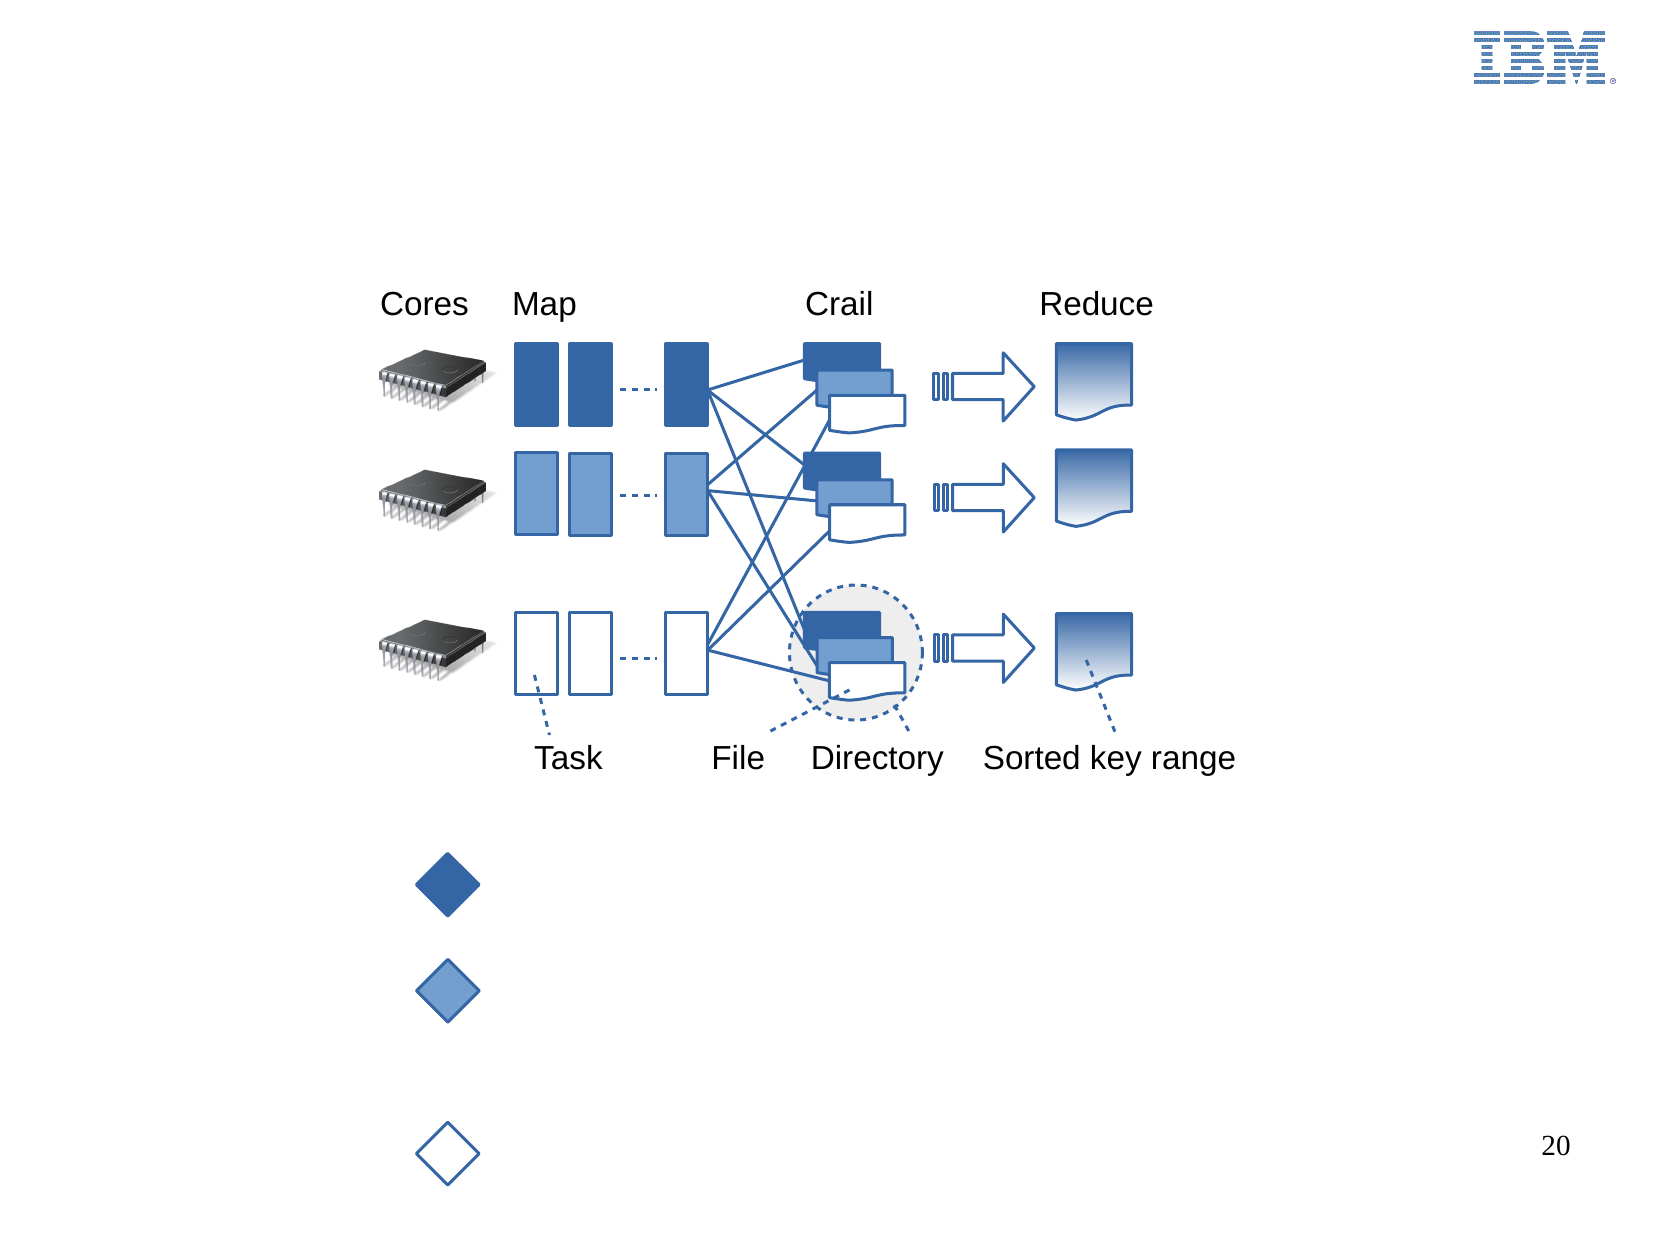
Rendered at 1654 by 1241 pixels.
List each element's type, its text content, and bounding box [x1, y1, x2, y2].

text_box [416, 959, 480, 1023]
text_box [804, 343, 905, 433]
text_box Task [519, 732, 625, 792]
text_box [943, 484, 948, 511]
text_box File [696, 732, 779, 792]
text_box [933, 373, 939, 400]
picture [378, 584, 499, 706]
text_box [569, 453, 612, 536]
text_box [804, 453, 905, 543]
text_box Reduce [966, 277, 1228, 334]
text_box [515, 343, 558, 426]
text_box [789, 585, 923, 721]
text_box [952, 463, 1035, 533]
text_box [943, 373, 948, 400]
text_box [665, 453, 708, 536]
text_box [416, 1122, 480, 1186]
text_box [665, 343, 708, 426]
text_box [952, 614, 1035, 683]
text_box [416, 853, 480, 917]
text_box [515, 612, 558, 695]
text_box [943, 634, 948, 662]
text_box [569, 343, 612, 426]
text_box [1056, 450, 1132, 527]
text_box [1056, 343, 1132, 421]
text_box [515, 452, 558, 535]
text_box Sorted key range [968, 732, 1254, 792]
text_box Crail [699, 277, 966, 334]
text_box [665, 612, 708, 695]
text_box [569, 612, 612, 695]
text_box Directory [779, 732, 968, 792]
text_box [1056, 613, 1132, 691]
text_box Map [497, 277, 744, 337]
text_box [952, 352, 1035, 422]
text_box [934, 634, 939, 662]
text_box [934, 484, 939, 511]
text_box Cores [357, 277, 492, 334]
text_box [804, 453, 809, 462]
picture [378, 314, 499, 556]
picture [1440, 0, 1654, 127]
